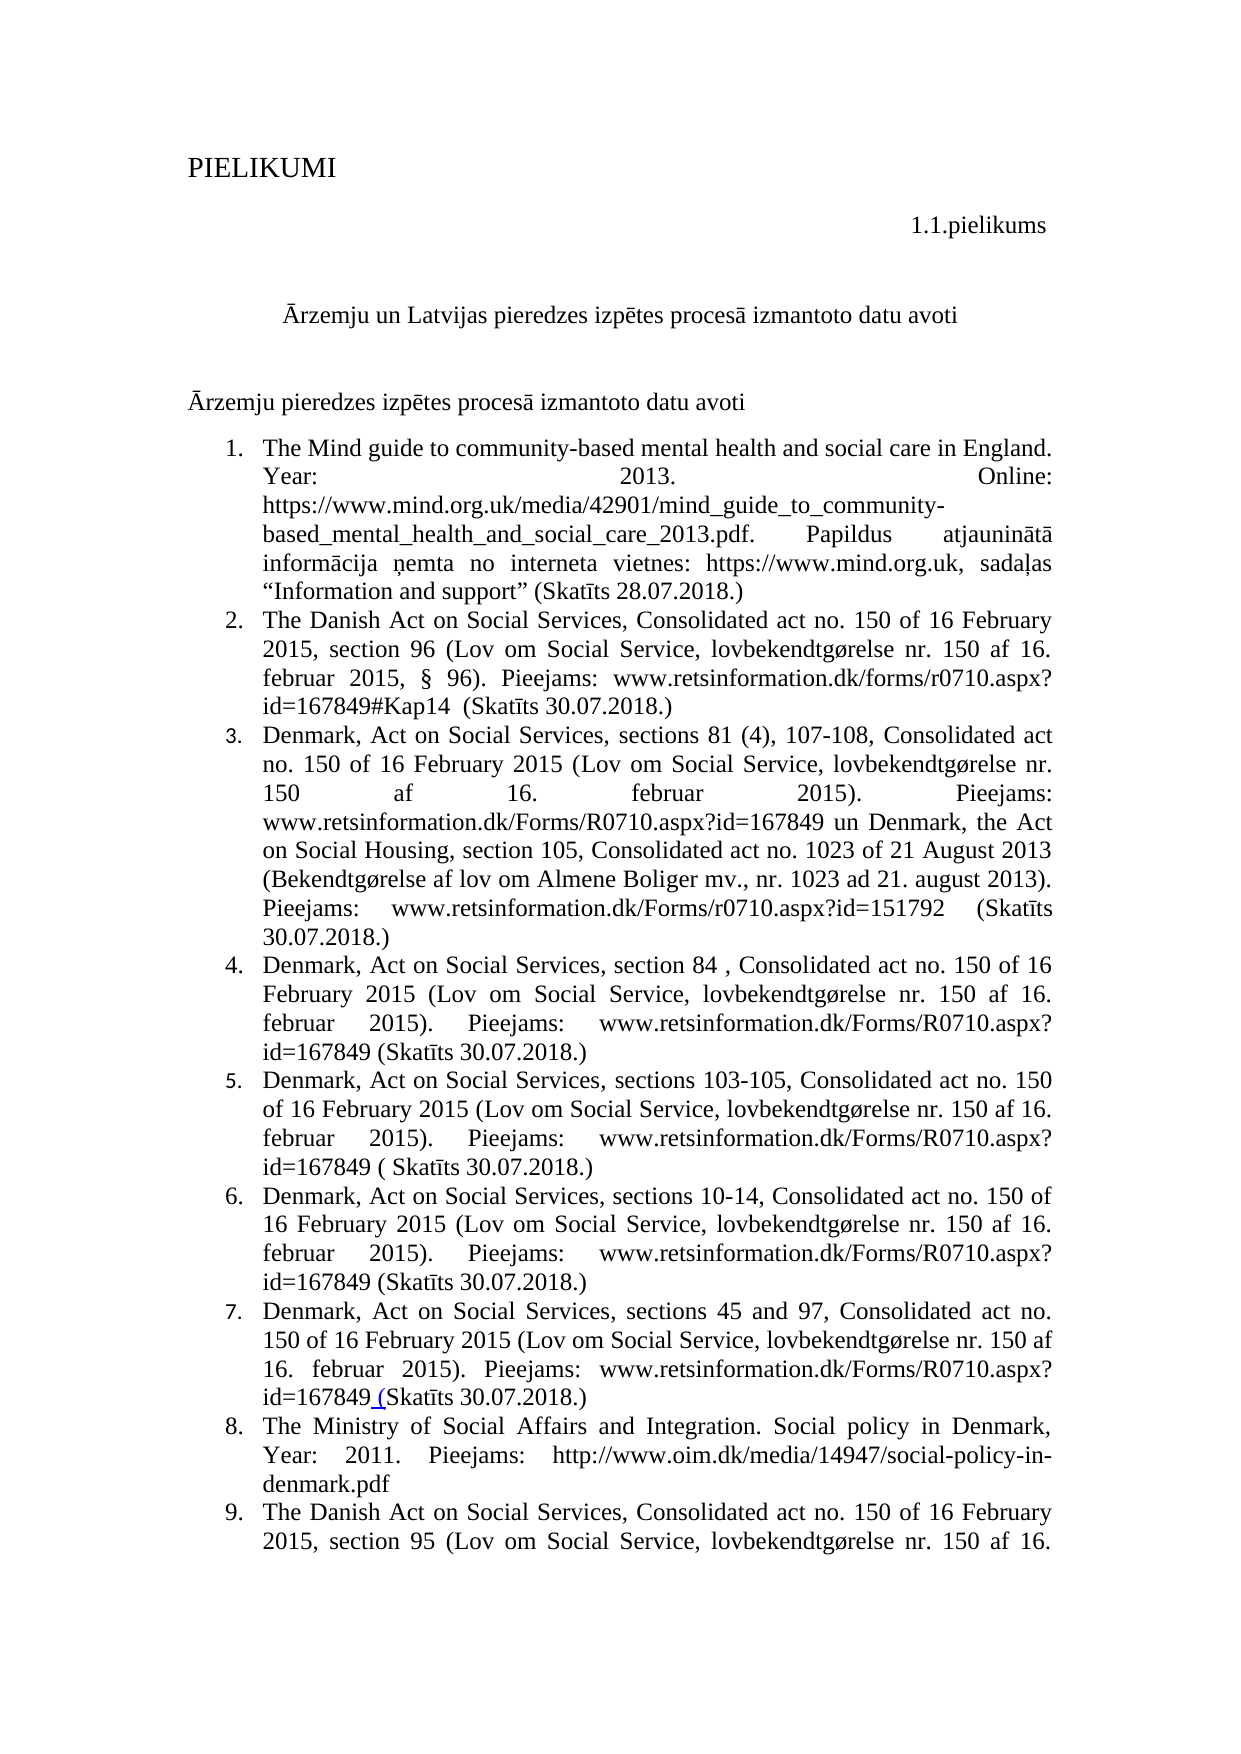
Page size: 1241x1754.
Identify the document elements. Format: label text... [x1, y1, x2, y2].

text Ārzemju pieredzes izpētes procesā izmantoto datu avoti [187, 387, 1053, 416]
list The Danish Act on Social Services, Consolidated act no. 150 of 16 February 2015, section 96 (Lov om Social Service, lovbekendtgørelse nr. 150 af 16. februar 2015, § 96). Pieejams: www.retsinformation.dk/forms/r0710.aspx?id=167849#Kap14 (Skatīts 30.07.2018.) [225, 605, 1053, 720]
subtitle PIELIKUMI [187, 150, 1053, 183]
list The Danish Act on Social Services, Consolidated act no. 150 of 16 February 2015, section 95 (Lov om Social Service, lovbekendtgørelse nr. 150 af 16. [225, 1497, 1053, 1555]
subtitle Ārzemju un Latvijas pieredzes izpētes procesā izmantoto datu avoti [187, 301, 1053, 329]
list The Mind guide to community-based mental health and social care in England. Year: 2013. Online: https://www.mind.org.uk/media/42901/mind_guide_to_community-based_mental_health_and_social_care_2013.pdf. Papildus atjauninātā informācija ņemta no interneta vietnes: https://www.mind.org.uk, sadaļas “Information and support” (Skatīts 28.07.2018.) [225, 433, 1053, 605]
list Denmark, Act on Social Services, sections 10-14, Consolidated act no. 150 of 16 February 2015 (Lov om Social Service, lovbekendtgørelse nr. 150 af 16. februar 2015). Pieejams: www.retsinformation.dk/Forms/R0710.aspx?id=167849 (Skatīts 30.07.2018.) [225, 1181, 1053, 1296]
list Denmark, Act on Social Services, sections 103-105, Consolidated act no. 150 of 16 February 2015 (Lov om Social Service, lovbekendtgørelse nr. 150 af 16. februar 2015). Pieejams: www.retsinformation.dk/Forms/R0710.aspx?id=167849 ( Skatīts 30.07.2018.) [225, 1066, 1053, 1181]
list Denmark, Act on Social Services, sections 81 (4), 107-108, Consolidated act no. 150 of 16 February 2015 (Lov om Social Service, lovbekendtgørelse nr. 150 af 16. februar 2015). Pieejams: www.retsinformation.dk/Forms/R0710.aspx?id=167849 un Denmark, the Act on Social Housing, section 105, Consolidated act no. 1023 of 21 August 2013 (Bekendtgørelse af lov om Almene Boliger mv., nr. 1023 ad 21. august 2013). Pieejams: www.retsinformation.dk/Forms/r0710.aspx?id=151792 (Skatīts 30.07.2018.) [225, 720, 1053, 951]
list The Ministry of Social Affairs and Integration. Social policy in Denmark, Year: 2011. Pieejams: http://www.oim.dk/media/14947/social-policy-in-denmark.pdf [225, 1411, 1053, 1497]
list Denmark, Act on Social Services, sections 45 and 97, Consolidated act no. 150 of 16 February 2015 (Lov om Social Service, lovbekendtgørelse nr. 150 af 16. februar 2015). Pieejams: www.retsinformation.dk/Forms/R0710.aspx?id=167849 (Skatīts 30.07.2018.) [225, 1296, 1053, 1411]
list Denmark, Act on Social Services, section 84 , Consolidated act no. 150 of 16 February 2015 (Lov om Social Service, lovbekendtgørelse nr. 150 af 16. februar 2015). Pieejams: www.retsinformation.dk/Forms/R0710.aspx?id=167849 (Skatīts 30.07.2018.) [225, 951, 1053, 1066]
subtitle 1.1.pielikums [187, 210, 1053, 238]
